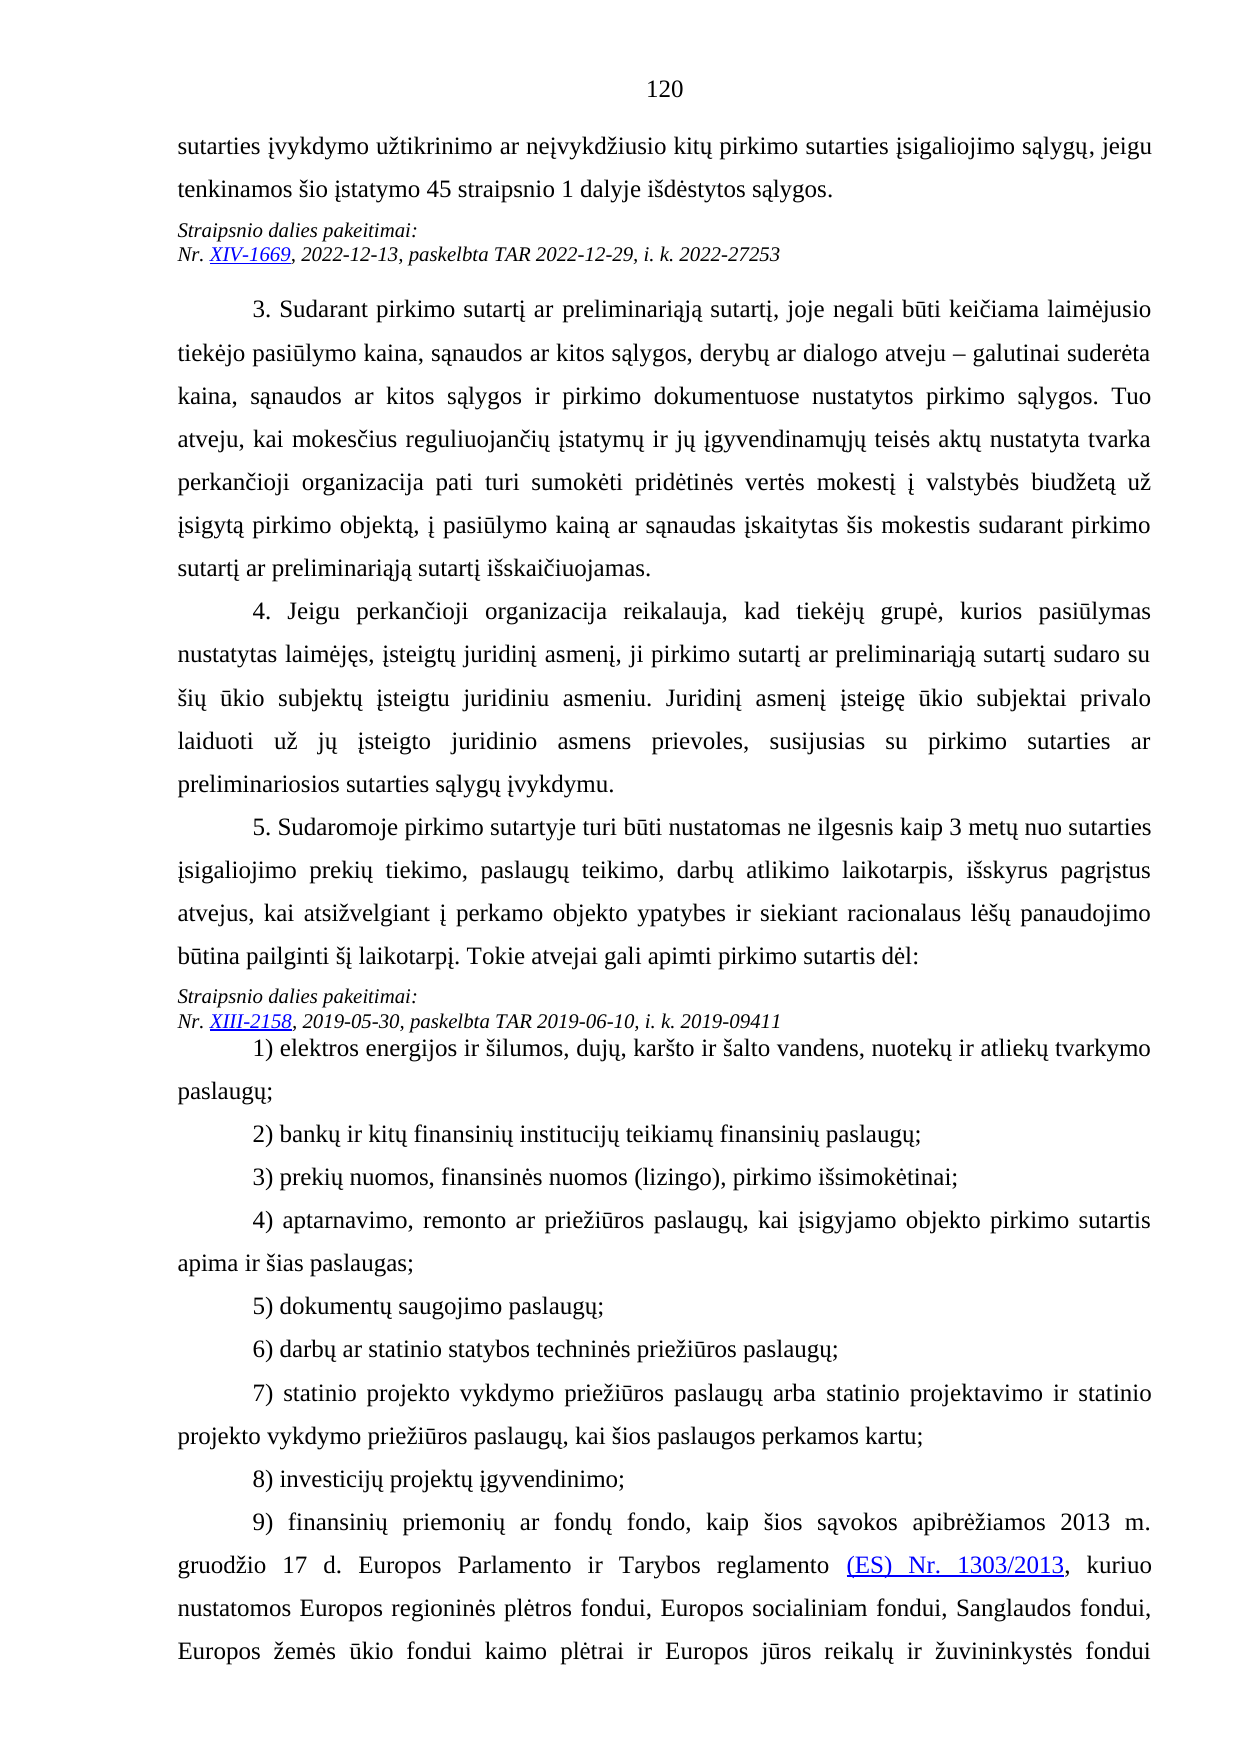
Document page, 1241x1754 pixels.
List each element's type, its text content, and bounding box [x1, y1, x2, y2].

text Straipsnio dalies pakeitimai: [177, 984, 1152, 1008]
text 2) bankų ir kitų finansinių institucijų teikiamų finansinių paslaugų; [177, 1119, 1152, 1148]
text Nr. XIII-2158, 2019-05-30, paskelbta TAR 2019-06-10, i. k. 2019-09411 [177, 1008, 1152, 1033]
text 3. Sudarant pirkimo sutartį ar preliminariąją sutartį, joje negali būti keičiama laimėjusio tiekėjo pasiūlymo kaina, sąnaudos ar kitos sąlygos, derybų ar dialogo atveju – galutinai suderėta kaina, sąnaudos ar kitos sąlygos ir pirkimo dokumentuose nustatytos pirkimo sąlygos. Tuo atveju, kai mokesčius reguliuojančių įstatymų ir jų įgyvendinamųjų teisės aktų nustatyta tvarka perkančioji organizacija pati turi sumokėti pridėtinės vertės mokestį į valstybės biudžetą už įsigytą pirkimo objektą, į pasiūlymo kainą ar sąnaudas įskaitytas šis mokestis sudarant pirkimo sutartį ar preliminariąją sutartį išskaičiuojamas. [177, 294, 1152, 582]
text 5. Sudaromoje pirkimo sutartyje turi būti nustatomas ne ilgesnis kaip 3 metų nuo sutarties įsigaliojimo prekių tiekimo, paslaugų teikimo, darbų atlikimo laikotarpis, išskyrus pagrįstus atvejus, kai atsižvelgiant į perkamo objekto ypatybes ir siekiant racionalaus lėšų panaudojimo būtina pailginti šį laikotarpį. Tokie atvejai gali apimti pirkimo sutartis dėl: [177, 812, 1152, 970]
text 4) aptarnavimo, remonto ar priežiūros paslaugų, kai įsigyjamo objekto pirkimo sutartis apima ir šias paslaugas; [177, 1205, 1152, 1277]
text 1) elektros energijos ir šilumos, dujų, karšto ir šalto vandens, nuotekų ir atliekų tvarkymo paslaugų; [177, 1033, 1152, 1104]
text 7) statinio projekto vykdymo priežiūros paslaugų arba statinio projektavimo ir statinio projekto vykdymo priežiūros paslaugų, kai šios paslaugos perkamos kartu; [177, 1378, 1152, 1449]
text 5) dokumentų saugojimo paslaugų; [177, 1291, 1152, 1320]
text 9) finansinių priemonių ar fondų fondo, kaip šios sąvokos apibrėžiamos 2013 m. gruodžio 17 d. Europos Parlamento ir Tarybos reglamento (ES) Nr. 1303/2013, kuriuo nustatomos Europos regioninės plėtros fondui, Europos socialiniam fondui, Sanglaudos fondui, Europos žemės ūkio fondui kaimo plėtrai ir Europos jūros reikalų ir žuvininkystės fondui [177, 1507, 1152, 1665]
text Nr. XIV-1669, 2022-12-13, paskelbta TAR 2022-12-29, i. k. 2022-27253 [177, 242, 1152, 266]
text Straipsnio dalies pakeitimai: [177, 218, 1152, 242]
text 6) darbų ar statinio statybos techninės priežiūros paslaugų; [177, 1334, 1152, 1363]
text sutarties įvykdymo užtikrinimo ar neįvykdžiusio kitų pirkimo sutarties įsigaliojimo sąlygų, jeigu tenkinamos šio įstatymo 45 straipsnio 1 dalyje išdėstytos sąlygos. [177, 131, 1152, 203]
text 8) investicijų projektų įgyvendinimo; [177, 1464, 1152, 1493]
text 3) prekių nuomos, finansinės nuomos (lizingo), pirkimo išsimokėtinai; [177, 1162, 1152, 1191]
text 4. Jeigu perkančioji organizacija reikalauja, kad tiekėjų grupė, kurios pasiūlymas nustatytas laimėjęs, įsteigtų juridinį asmenį, ji pirkimo sutartį ar preliminariąją sutartį sudaro su šių ūkio subjektų įsteigtu juridiniu asmeniu. Juridinį asmenį įsteigę ūkio subjektai privalo laiduoti už jų įsteigto juridinio asmens prievoles, susijusias su pirkimo sutarties ar preliminariosios sutarties sąlygų įvykdymu. [177, 596, 1152, 798]
